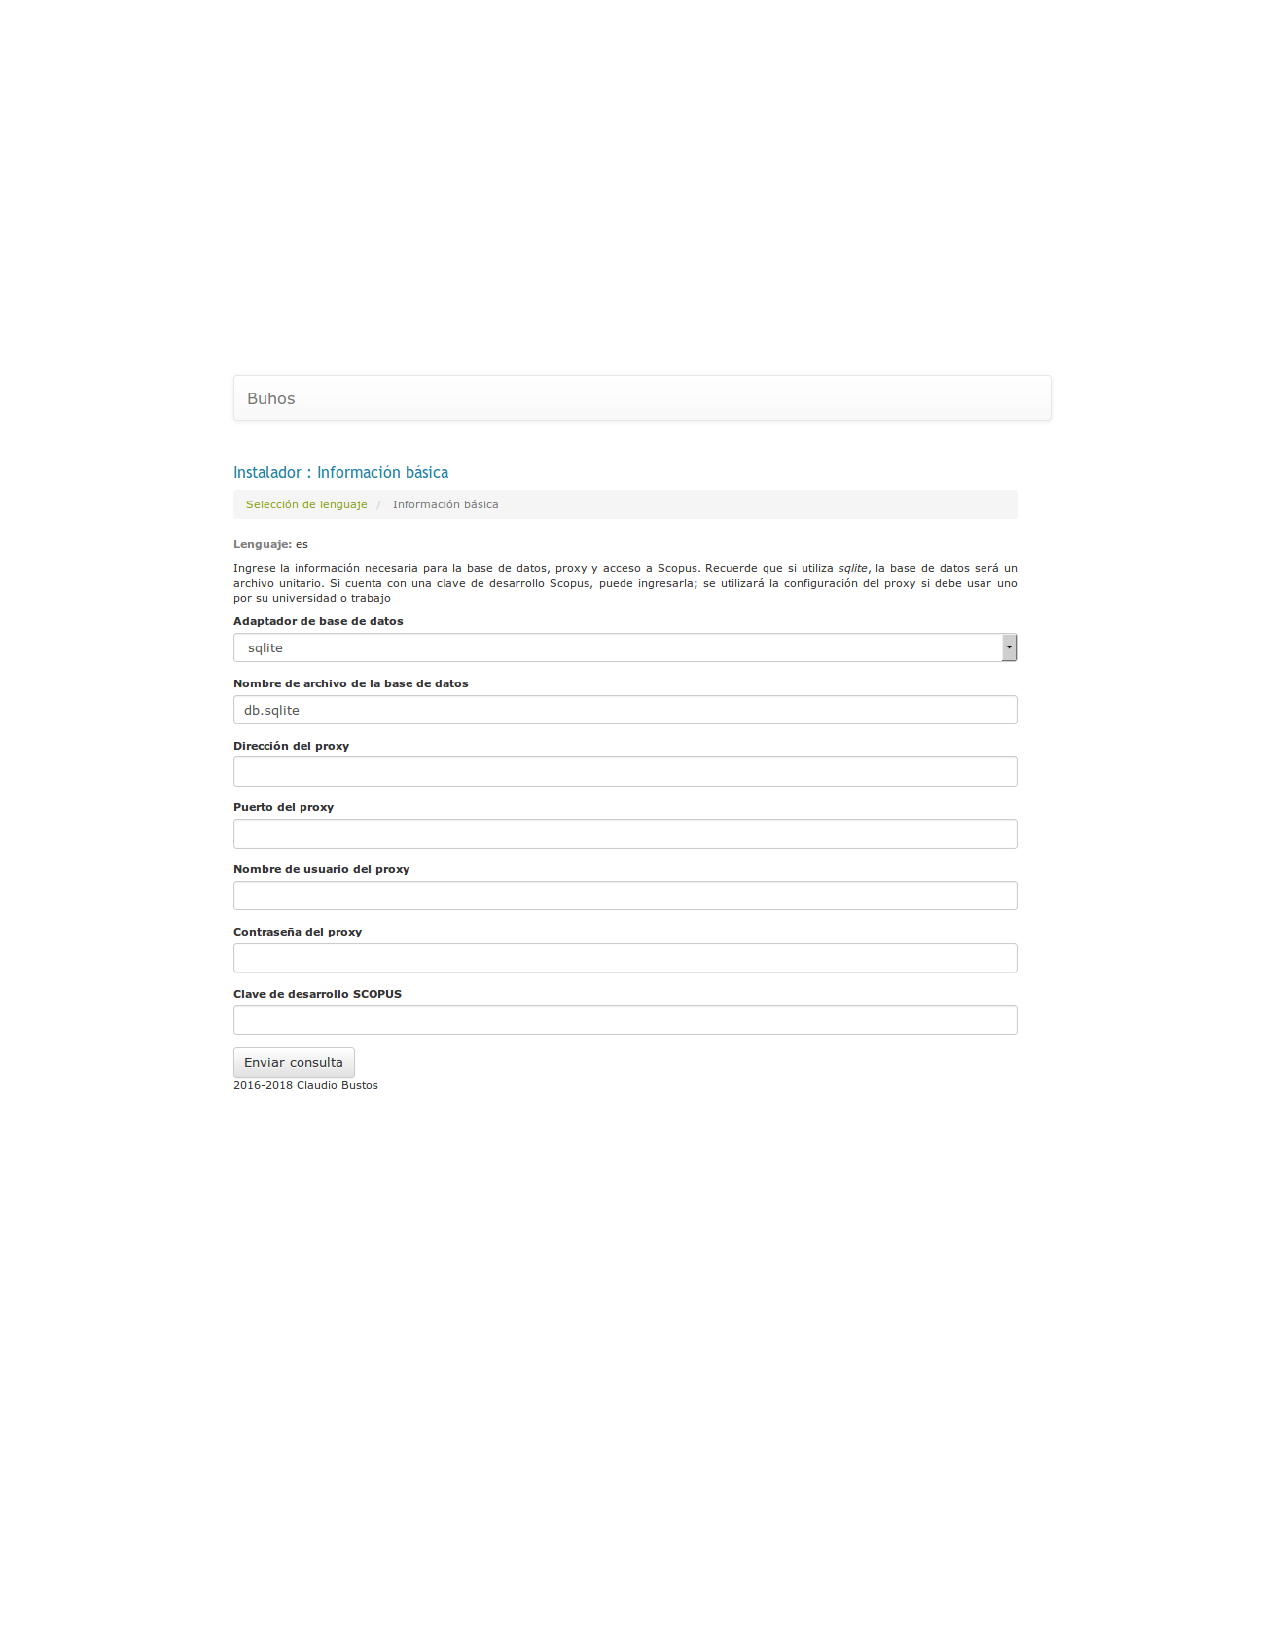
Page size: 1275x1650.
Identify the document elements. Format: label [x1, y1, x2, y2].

picture [122, 357, 1162, 1117]
